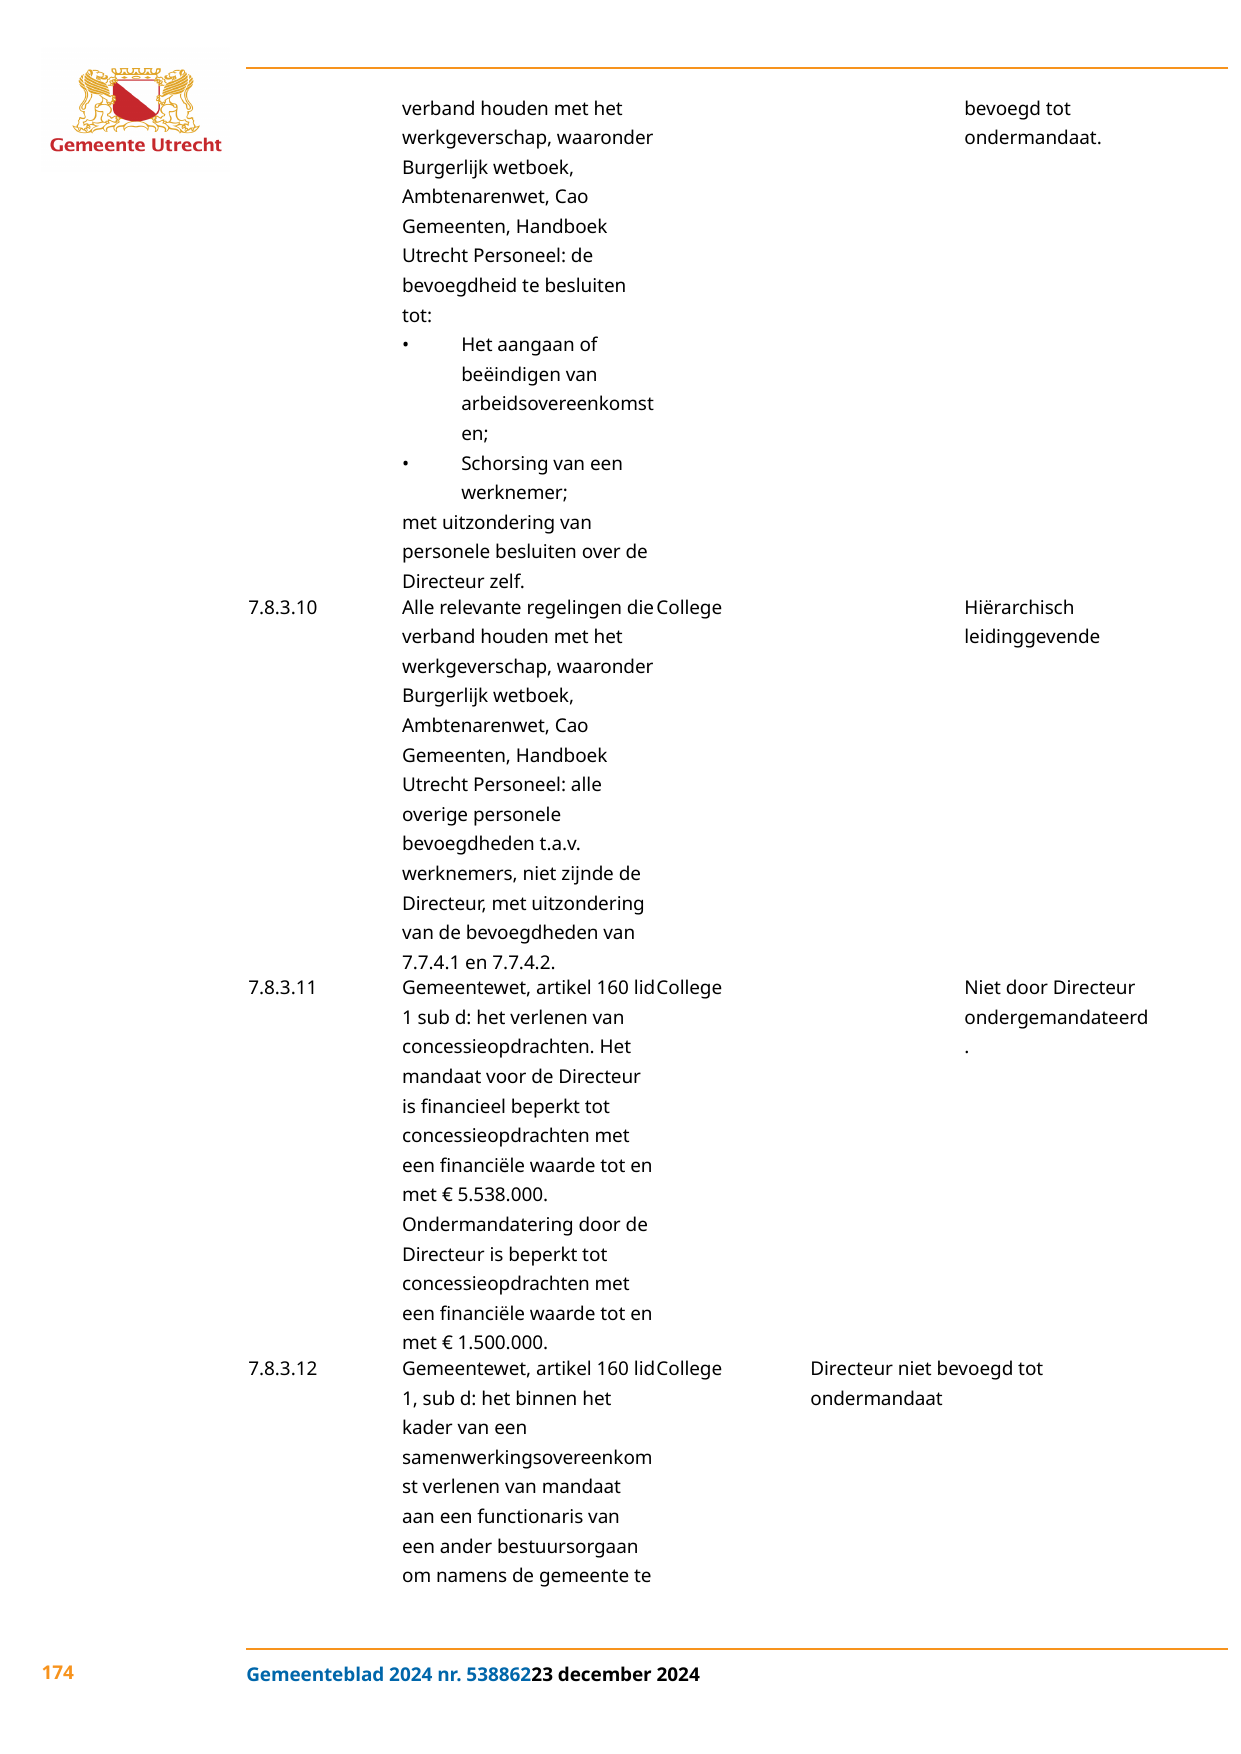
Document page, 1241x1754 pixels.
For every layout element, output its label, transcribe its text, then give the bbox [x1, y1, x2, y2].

table_cell Hiërarchisch leidinggevende [964, 594, 1152, 974]
table_cell College [656, 594, 964, 974]
table_cell bevoegd tot ondermandaat. [964, 95, 1152, 594]
table_cell Gemeentewet, artikel 160 lid 1, sub d: het binnen het kader van een samenwerkingsovereenkomst verlenen van mandaat aan een functionaris van een ander bestuursorgaan om namens de gemeente te [402, 1355, 656, 1588]
table_cell 7.8.3.11 [248, 975, 402, 1355]
table_cell 7.8.3.10 [248, 594, 402, 974]
table_cell College [656, 975, 964, 1355]
table_cell Gemeentewet, artikel 160 lid 1 sub d: het verlenen van concessieopdrachten. Het mandaat voor de Directeur is financieel beperkt tot concessieopdrachten met een financiële waarde tot en met € 5.538.000. Ondermandatering door de Directeur is beperkt tot concessieopdrachten met een financiële waarde tot en met € 1.500.000. [402, 975, 656, 1355]
table_cell Alle relevante regelingen die verband houden met het werkgeverschap, waaronder Burgerlijk wetboek, Ambtenarenwet, Cao Gemeenten, Handboek Utrecht Personeel: alle overige personele bevoegdheden t.a.v. werknemers, niet zijnde de Directeur, met uitzondering van de bevoegdheden van 7.7.4.1 en 7.7.4.2. [402, 594, 656, 974]
table_cell College [656, 1355, 810, 1588]
table_cell [656, 95, 964, 594]
table_cell Niet door Directeur ondergemandateerd. [964, 975, 1152, 1355]
table_cell verband houden met het werkgeverschap, waaronder Burgerlijk wetboek, Ambtenarenwet, Cao Gemeenten, Handboek Utrecht Personeel: de bevoegdheid te besluiten tot: Het aangaan of beëindigen van arbeidsovereenkomsten; Schorsing van een werknemer; met uitzondering van personele besluiten over de Directeur zelf. [402, 95, 656, 594]
table_cell 7.8.3.12 [248, 1355, 402, 1588]
table_cell Directeur niet bevoegd tot ondermandaat [810, 1355, 1152, 1588]
table_cell [248, 95, 402, 594]
picture [41, 47, 231, 172]
